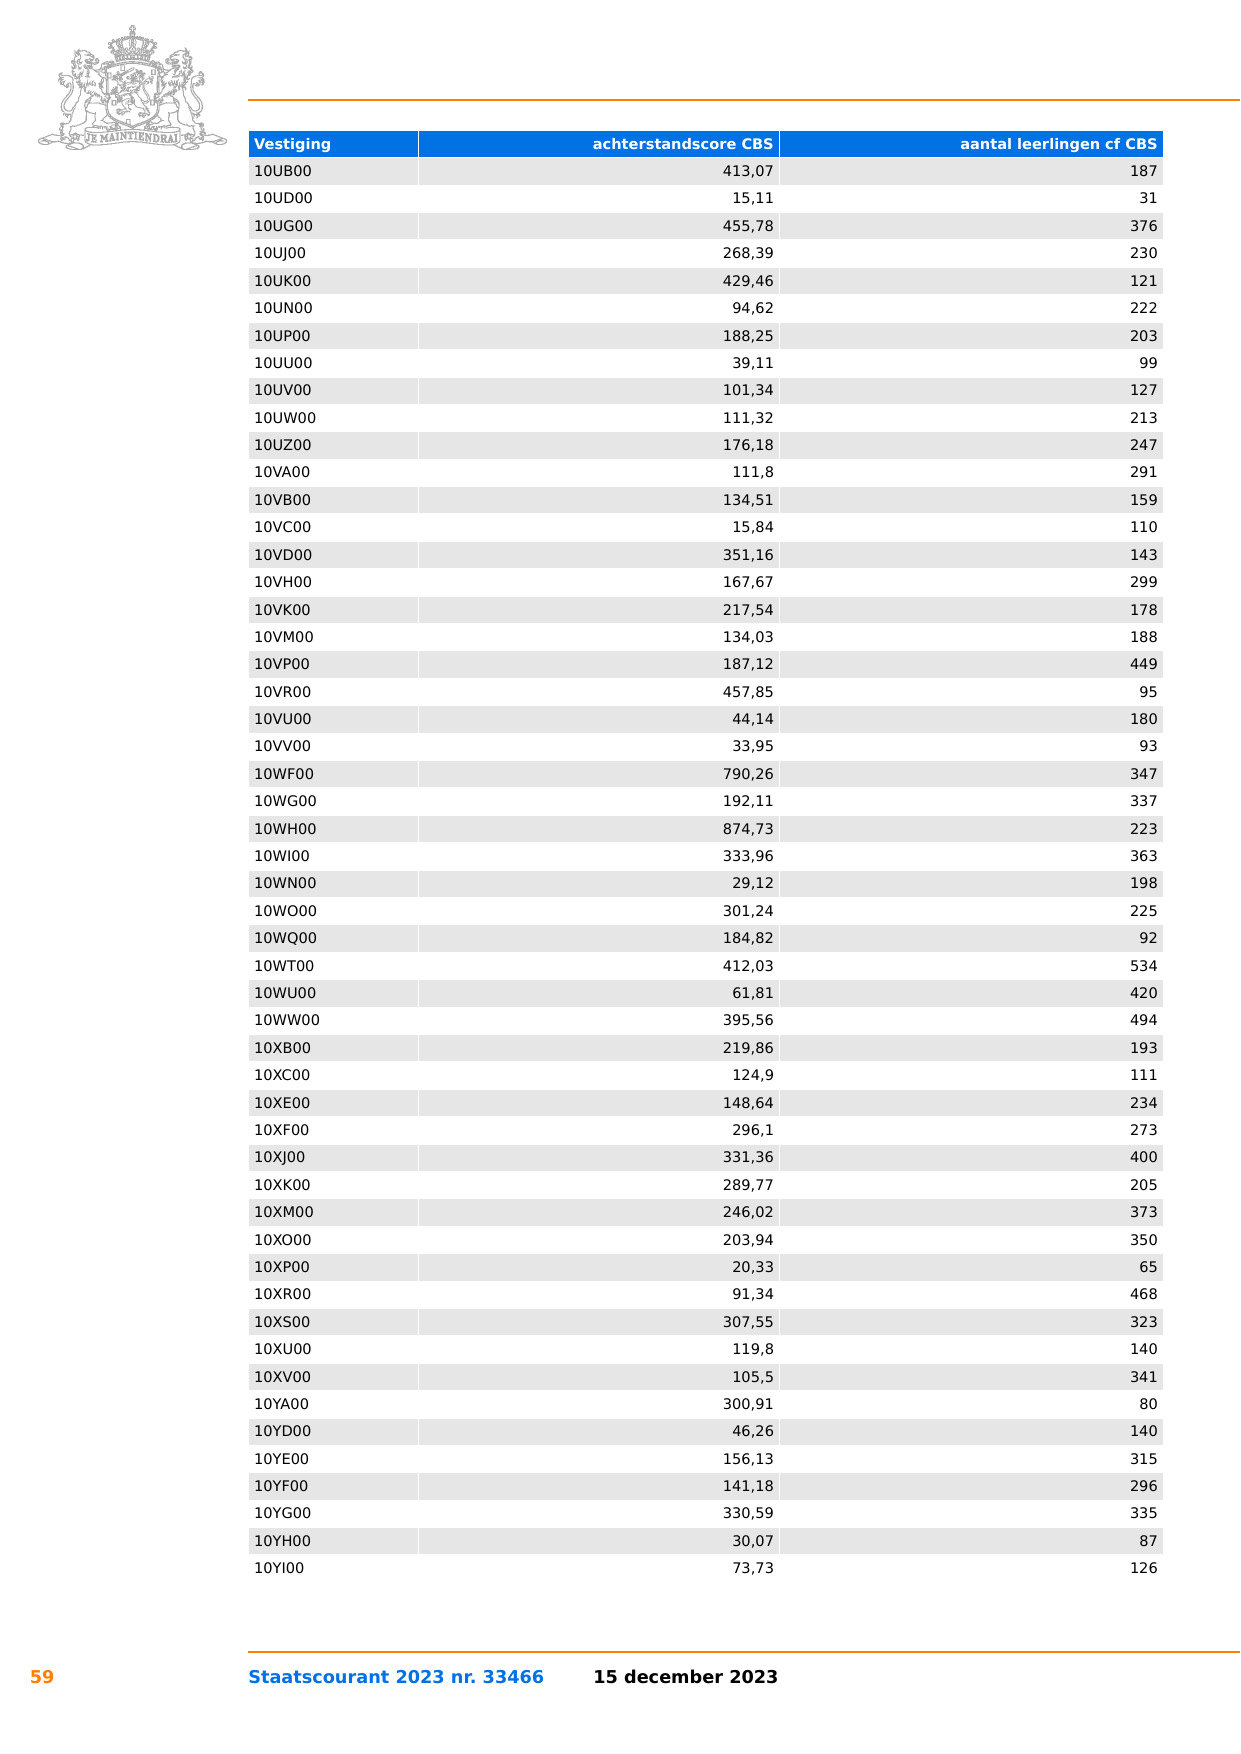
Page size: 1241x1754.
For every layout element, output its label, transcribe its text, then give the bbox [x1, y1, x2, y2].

table_cell 234 [780, 1090, 1163, 1116]
table_cell 10UD00 [249, 186, 418, 212]
table_cell 205 [780, 1172, 1163, 1198]
table_cell 10VP00 [249, 651, 418, 678]
table_cell 10WO00 [249, 898, 418, 924]
table_cell 105,5 [419, 1364, 779, 1390]
table_cell 268,39 [419, 241, 779, 267]
table_cell 140 [780, 1419, 1163, 1445]
table_cell 395,56 [419, 1008, 779, 1034]
table_cell 193 [780, 1035, 1163, 1061]
table_cell 180 [780, 706, 1163, 733]
table_cell 307,55 [419, 1309, 779, 1335]
table_cell 111 [780, 1063, 1163, 1089]
table_cell 33,95 [419, 734, 779, 760]
table_cell 323 [780, 1309, 1163, 1335]
table_cell 400 [780, 1145, 1163, 1171]
table_cell 420 [780, 980, 1163, 1007]
table_cell 111,8 [419, 460, 779, 486]
table_cell 337 [780, 789, 1163, 815]
table_cell 111,32 [419, 405, 779, 431]
table_cell 10WW00 [249, 1008, 418, 1034]
table_cell 29,12 [419, 871, 779, 897]
table_cell 10UB00 [249, 158, 418, 185]
table_cell 10XC00 [249, 1063, 418, 1089]
table_cell 192,11 [419, 789, 779, 815]
table_cell 10UW00 [249, 405, 418, 431]
table_cell 188 [780, 624, 1163, 650]
table_cell 10UG00 [249, 213, 418, 239]
table_cell 315 [780, 1446, 1163, 1472]
table_cell 335 [780, 1501, 1163, 1527]
table_cell 31 [780, 186, 1163, 212]
table_cell 10XJ00 [249, 1145, 418, 1171]
table_cell 10VM00 [249, 624, 418, 650]
table_cell 534 [780, 953, 1163, 979]
table_cell 61,81 [419, 980, 779, 1007]
table_cell 10UK00 [249, 268, 418, 294]
table_cell 10VD00 [249, 542, 418, 568]
table_cell 91,34 [419, 1282, 779, 1308]
table_cell 10XK00 [249, 1172, 418, 1198]
table_cell 10XP00 [249, 1254, 418, 1281]
table_cell 874,73 [419, 816, 779, 842]
table_cell 10UJ00 [249, 241, 418, 267]
table_cell 468 [780, 1282, 1163, 1308]
picture [38, 25, 227, 150]
table_cell 187 [780, 158, 1163, 185]
table_cell 10UP00 [249, 323, 418, 349]
table_cell 341 [780, 1364, 1163, 1390]
table_cell 167,67 [419, 569, 779, 596]
table_cell 10YG00 [249, 1501, 418, 1527]
table_cell 94,62 [419, 295, 779, 322]
table_cell 10YA00 [249, 1391, 418, 1417]
table_cell 148,64 [419, 1090, 779, 1116]
table_cell 429,46 [419, 268, 779, 294]
table_cell 10YF00 [249, 1473, 418, 1500]
table_cell 494 [780, 1008, 1163, 1034]
table_cell 127 [780, 378, 1163, 404]
table_cell 87 [780, 1528, 1163, 1554]
table_cell 203,94 [419, 1227, 779, 1253]
table_cell 10YD00 [249, 1419, 418, 1445]
table_cell 10XV00 [249, 1364, 418, 1390]
table_cell 10UZ00 [249, 432, 418, 459]
table_cell 331,36 [419, 1145, 779, 1171]
table_cell 289,77 [419, 1172, 779, 1198]
table_cell 455,78 [419, 213, 779, 239]
table_cell 457,85 [419, 679, 779, 705]
table_cell 291 [780, 460, 1163, 486]
table_cell 10WT00 [249, 953, 418, 979]
table_cell 10VH00 [249, 569, 418, 596]
table_cell 10WU00 [249, 980, 418, 1007]
table_cell 10XB00 [249, 1035, 418, 1061]
table_cell 301,24 [419, 898, 779, 924]
table_cell 20,33 [419, 1254, 779, 1281]
table_cell 10WN00 [249, 871, 418, 897]
table_cell 10XU00 [249, 1336, 418, 1363]
table_cell 92 [780, 925, 1163, 952]
table_cell 412,03 [419, 953, 779, 979]
table_cell 273 [780, 1117, 1163, 1143]
table_header achterstandscore CBS [419, 131, 779, 157]
table_cell 300,91 [419, 1391, 779, 1417]
table_cell 10XM00 [249, 1199, 418, 1226]
table_cell 110 [780, 515, 1163, 541]
table_cell 449 [780, 651, 1163, 678]
table_cell 121 [780, 268, 1163, 294]
table_cell 126 [780, 1556, 1163, 1582]
table_cell 10VU00 [249, 706, 418, 733]
table_header Vestiging [249, 131, 418, 157]
table_cell 10XE00 [249, 1090, 418, 1116]
table_cell 15,84 [419, 515, 779, 541]
table_cell 10VK00 [249, 597, 418, 623]
table_cell 10YI00 [249, 1556, 418, 1582]
table_cell 10XF00 [249, 1117, 418, 1143]
table_cell 73,73 [419, 1556, 779, 1582]
table_cell 246,02 [419, 1199, 779, 1226]
table_cell 10VV00 [249, 734, 418, 760]
table_cell 10VA00 [249, 460, 418, 486]
table_cell 296 [780, 1473, 1163, 1500]
table_cell 217,54 [419, 597, 779, 623]
table_cell 187,12 [419, 651, 779, 678]
table_cell 330,59 [419, 1501, 779, 1527]
table_cell 188,25 [419, 323, 779, 349]
table_cell 10YH00 [249, 1528, 418, 1554]
table_cell 10WQ00 [249, 925, 418, 952]
table_cell 222 [780, 295, 1163, 322]
table_cell 93 [780, 734, 1163, 760]
table_cell 30,07 [419, 1528, 779, 1554]
table_cell 10VR00 [249, 679, 418, 705]
table_cell 247 [780, 432, 1163, 459]
table_cell 44,14 [419, 706, 779, 733]
table_cell 10UU00 [249, 350, 418, 376]
table_cell 141,18 [419, 1473, 779, 1500]
table_cell 219,86 [419, 1035, 779, 1061]
table_cell 351,16 [419, 542, 779, 568]
table_cell 213 [780, 405, 1163, 431]
table_cell 230 [780, 241, 1163, 267]
table_cell 46,26 [419, 1419, 779, 1445]
table_cell 10XS00 [249, 1309, 418, 1335]
table_cell 225 [780, 898, 1163, 924]
table_cell 10WG00 [249, 789, 418, 815]
table_cell 333,96 [419, 843, 779, 869]
table_cell 176,18 [419, 432, 779, 459]
table_cell 296,1 [419, 1117, 779, 1143]
table_cell 101,34 [419, 378, 779, 404]
table_cell 10WI00 [249, 843, 418, 869]
table_cell 143 [780, 542, 1163, 568]
table_cell 347 [780, 761, 1163, 787]
table_cell 10VC00 [249, 515, 418, 541]
table_cell 413,07 [419, 158, 779, 185]
table_cell 350 [780, 1227, 1163, 1253]
table_cell 10VB00 [249, 487, 418, 513]
table_cell 299 [780, 569, 1163, 596]
table_cell 10WF00 [249, 761, 418, 787]
table_cell 790,26 [419, 761, 779, 787]
table_cell 376 [780, 213, 1163, 239]
table_cell 184,82 [419, 925, 779, 952]
table_cell 134,03 [419, 624, 779, 650]
table_cell 178 [780, 597, 1163, 623]
table_cell 10UV00 [249, 378, 418, 404]
table_cell 15,11 [419, 186, 779, 212]
table_cell 119,8 [419, 1336, 779, 1363]
table_cell 140 [780, 1336, 1163, 1363]
table_cell 223 [780, 816, 1163, 842]
table_cell 159 [780, 487, 1163, 513]
table_cell 65 [780, 1254, 1163, 1281]
table_cell 10WH00 [249, 816, 418, 842]
table_cell 134,51 [419, 487, 779, 513]
table_cell 10XR00 [249, 1282, 418, 1308]
table_cell 10YE00 [249, 1446, 418, 1472]
table_cell 39,11 [419, 350, 779, 376]
table_cell 198 [780, 871, 1163, 897]
table_cell 373 [780, 1199, 1163, 1226]
table_header aantal leerlingen cf CBS [780, 131, 1163, 157]
table_cell 363 [780, 843, 1163, 869]
table_cell 80 [780, 1391, 1163, 1417]
table_cell 156,13 [419, 1446, 779, 1472]
table_cell 10UN00 [249, 295, 418, 322]
table_cell 124,9 [419, 1063, 779, 1089]
table_cell 10XO00 [249, 1227, 418, 1253]
table_cell 203 [780, 323, 1163, 349]
table_cell 95 [780, 679, 1163, 705]
table_cell 99 [780, 350, 1163, 376]
